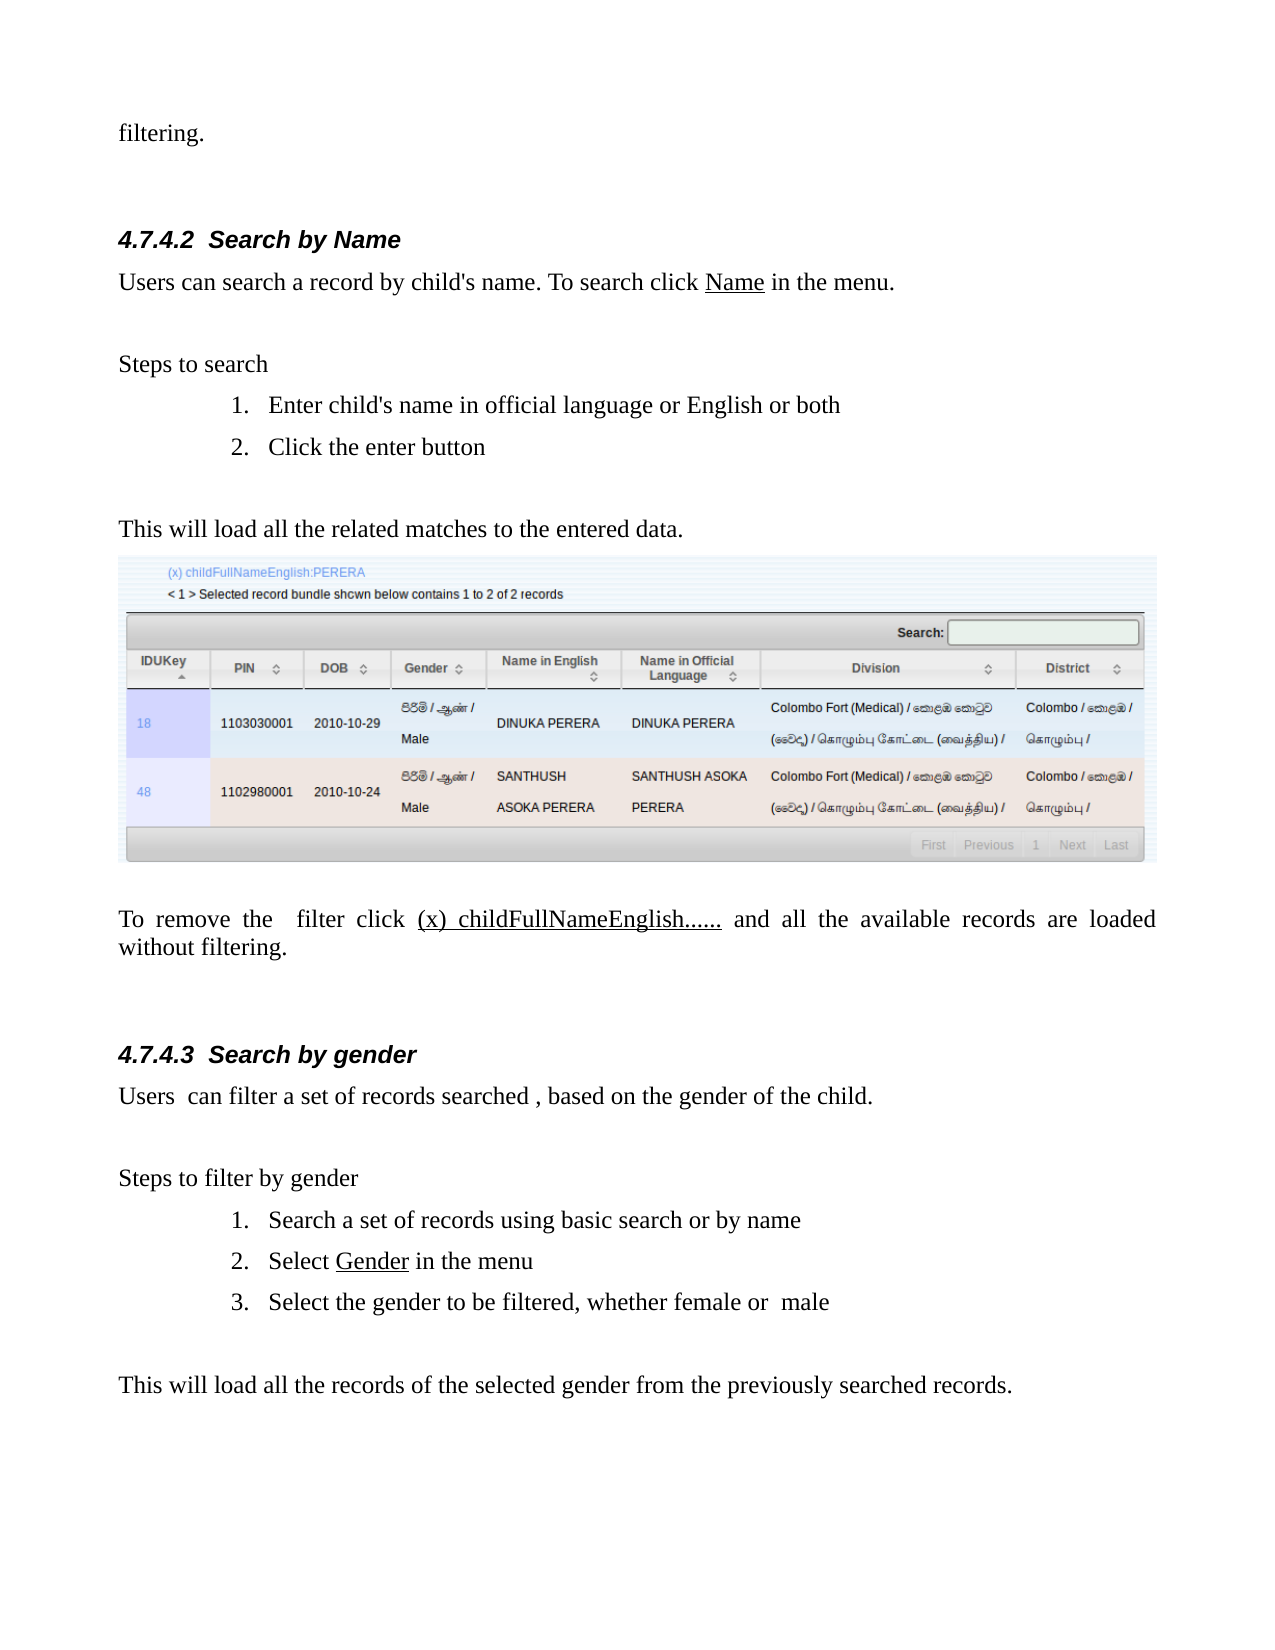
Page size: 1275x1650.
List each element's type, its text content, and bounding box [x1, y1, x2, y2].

subtitle Search by Name [118, 226, 1157, 254]
text filtering. [118, 118, 1157, 147]
text To remove the filter click (x) childFullNameEnglish...... and all the available records are loaded without filtering. [118, 904, 1157, 961]
text Steps to filter by gender [118, 1163, 1157, 1192]
text Users can filter a set of records searched , based on the gender of the child. [118, 1081, 1157, 1110]
text This will load all the related matches to the entered data. [118, 514, 1157, 543]
text Steps to search [118, 349, 1157, 378]
list Select Gender in the menu [231, 1246, 1157, 1275]
picture [118, 555, 1157, 863]
text This will load all the records of the selected gender from the previously searched records. [118, 1370, 1157, 1398]
list Select the gender to be filtered, whether female or male [231, 1287, 1157, 1316]
list Enter child's name in official language or English or both [231, 390, 1157, 419]
list Click the enter button [231, 432, 1157, 460]
text Users can search a record by child's name. To search click Name in the menu. [118, 267, 1157, 295]
subtitle Search by gender [118, 1040, 1157, 1068]
list Search a set of records using basic search or by name [231, 1205, 1157, 1233]
